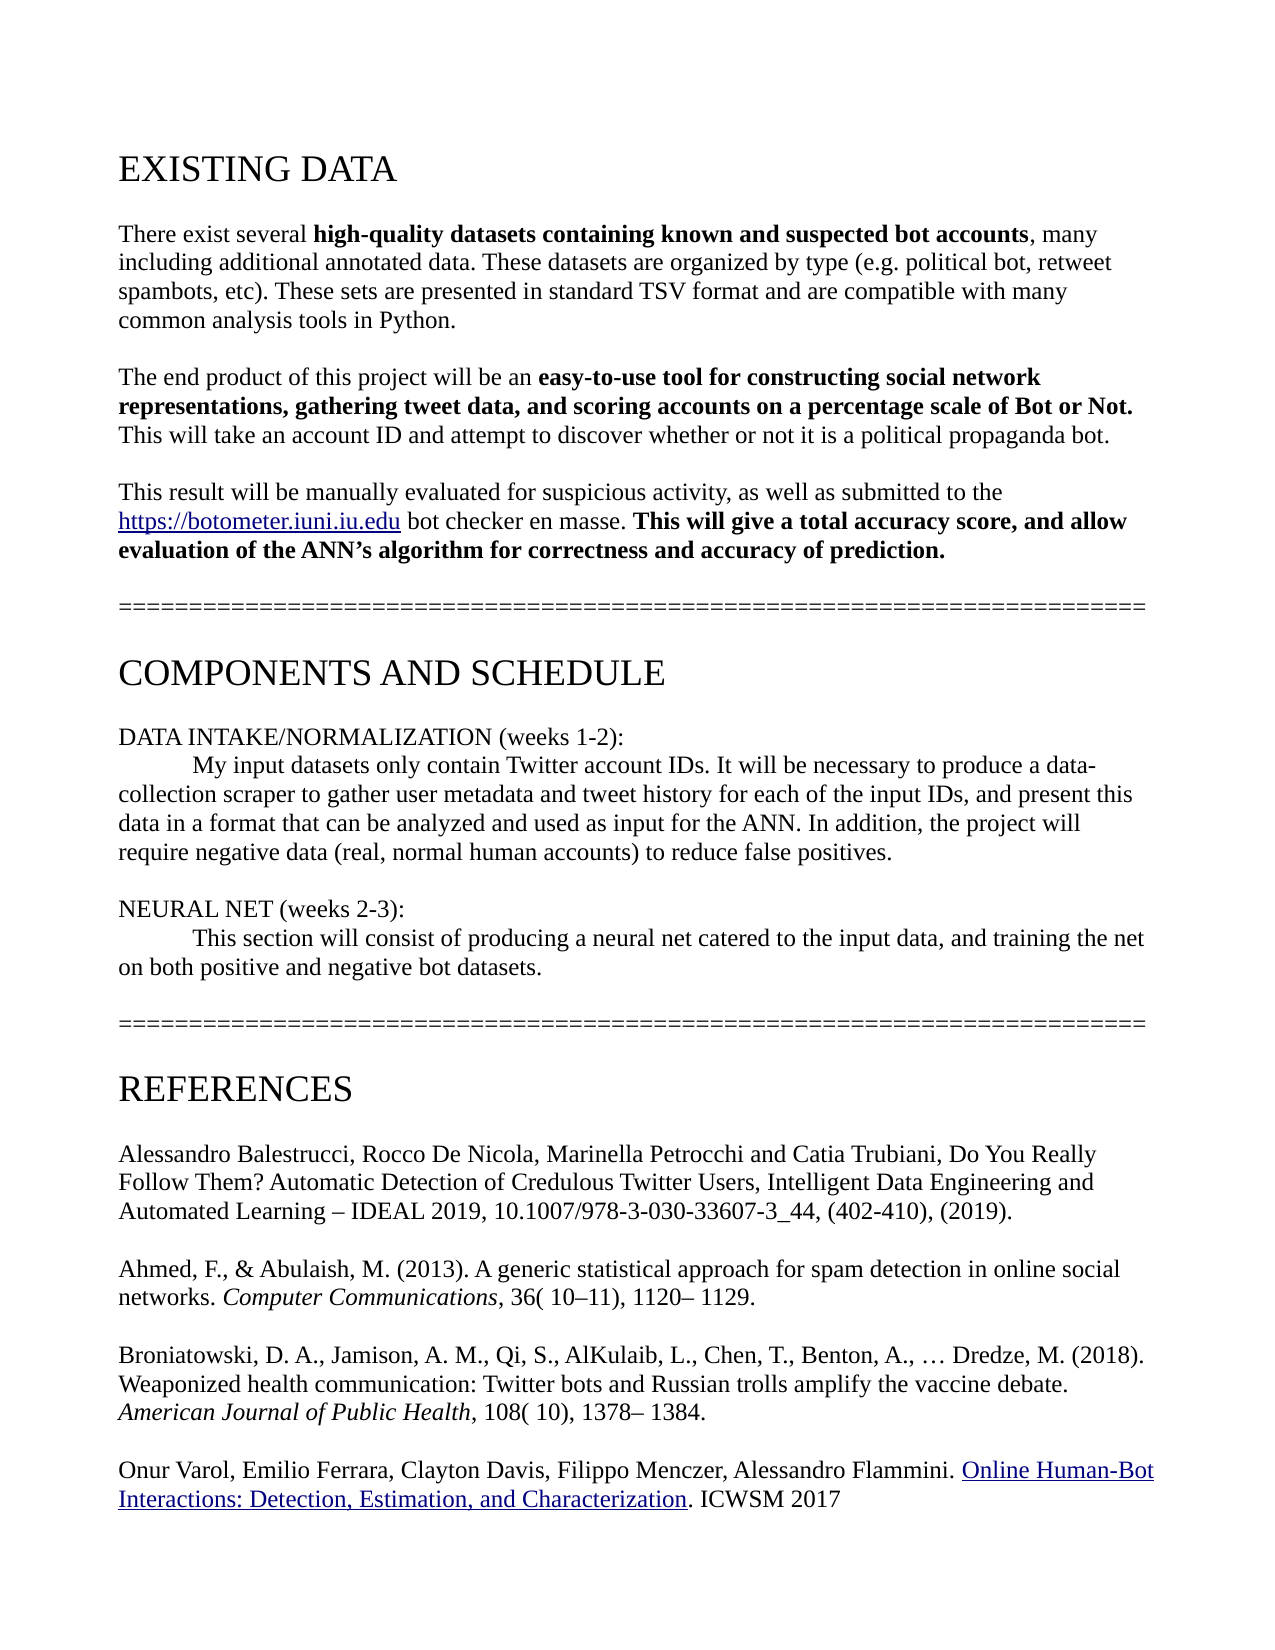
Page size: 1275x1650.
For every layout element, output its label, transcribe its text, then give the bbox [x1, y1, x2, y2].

text ========================================================================= [118, 592, 1157, 621]
text Onur Varol, Emilio Ferrara, Clayton Davis, Filippo Menczer, Alessandro Flammini. Online Human-Bot Interactions: Detection, Estimation, and Characterization. ICWSM 2017 [118, 1455, 1157, 1512]
text There exist several high-quality datasets containing known and suspected bot accounts, many including additional annotated data. These datasets are organized by type (e.g. political bot, retweet spambots, etc). These sets are presented in standard TSV format and are compatible with many common analysis tools in Python. [118, 219, 1157, 334]
text NEURAL NET (weeks 2-3): [118, 894, 1157, 923]
text Broniatowski, D. A., Jamison, A. M., Qi, S., AlKulaib, L., Chen, T., Benton, A., … Dredze, M. (2018). Weaponized health communication: Twitter bots and Russian trolls amplify the vaccine debate. American Journal of Public Health, 108( 10), 1378– 1384. [118, 1340, 1157, 1426]
text ========================================================================= [118, 1009, 1157, 1038]
text The end product of this project will be an easy-to-use tool for constructing social network representations, gathering tweet data, and scoring accounts on a percentage scale of Bot or Not. This will take an account ID and attempt to discover whether or not it is a political propaganda bot. [118, 362, 1157, 449]
text REFERENCES [118, 1067, 1157, 1110]
text Alessandro Balestrucci, Rocco De Nicola, Marinella Petrocchi and Catia Trubiani, Do You Really Follow Them? Automatic Detection of Credulous Twitter Users, Intelligent Data Engineering and Automated Learning – IDEAL 2019, 10.1007/978-3-030-33607-3_44, (402-410), (2019). [118, 1139, 1157, 1225]
text EXISTING DATA [118, 147, 1157, 190]
text This result will be manually evaluated for suspicious activity, as well as submitted to the https://botometer.iuni.iu.edu bot checker en masse. This will give a total accuracy score, and allow evaluation of the ANN’s algorithm for correctness and accuracy of prediction. [118, 477, 1157, 564]
text My input datasets only contain Twitter account IDs. It will be necessary to produce a data-collection scraper to gather user metadata and tweet history for each of the input IDs, and present this data in a format that can be analyzed and used as input for the ANN. In addition, the project will require negative data (real, normal human accounts) to reduce false positives. [118, 751, 1157, 866]
text COMPONENTS AND SCHEDULE [118, 650, 1157, 693]
text Ahmed, F., & Abulaish, M. (2013). A generic statistical approach for spam detection in online social networks. Computer Communications, 36( 10–11), 1120– 1129. [118, 1254, 1157, 1311]
text This section will consist of producing a neural net catered to the input data, and training the net on both positive and negative bot datasets. [118, 923, 1157, 981]
text DATA INTAKE/NORMALIZATION (weeks 1-2): [118, 722, 1157, 751]
